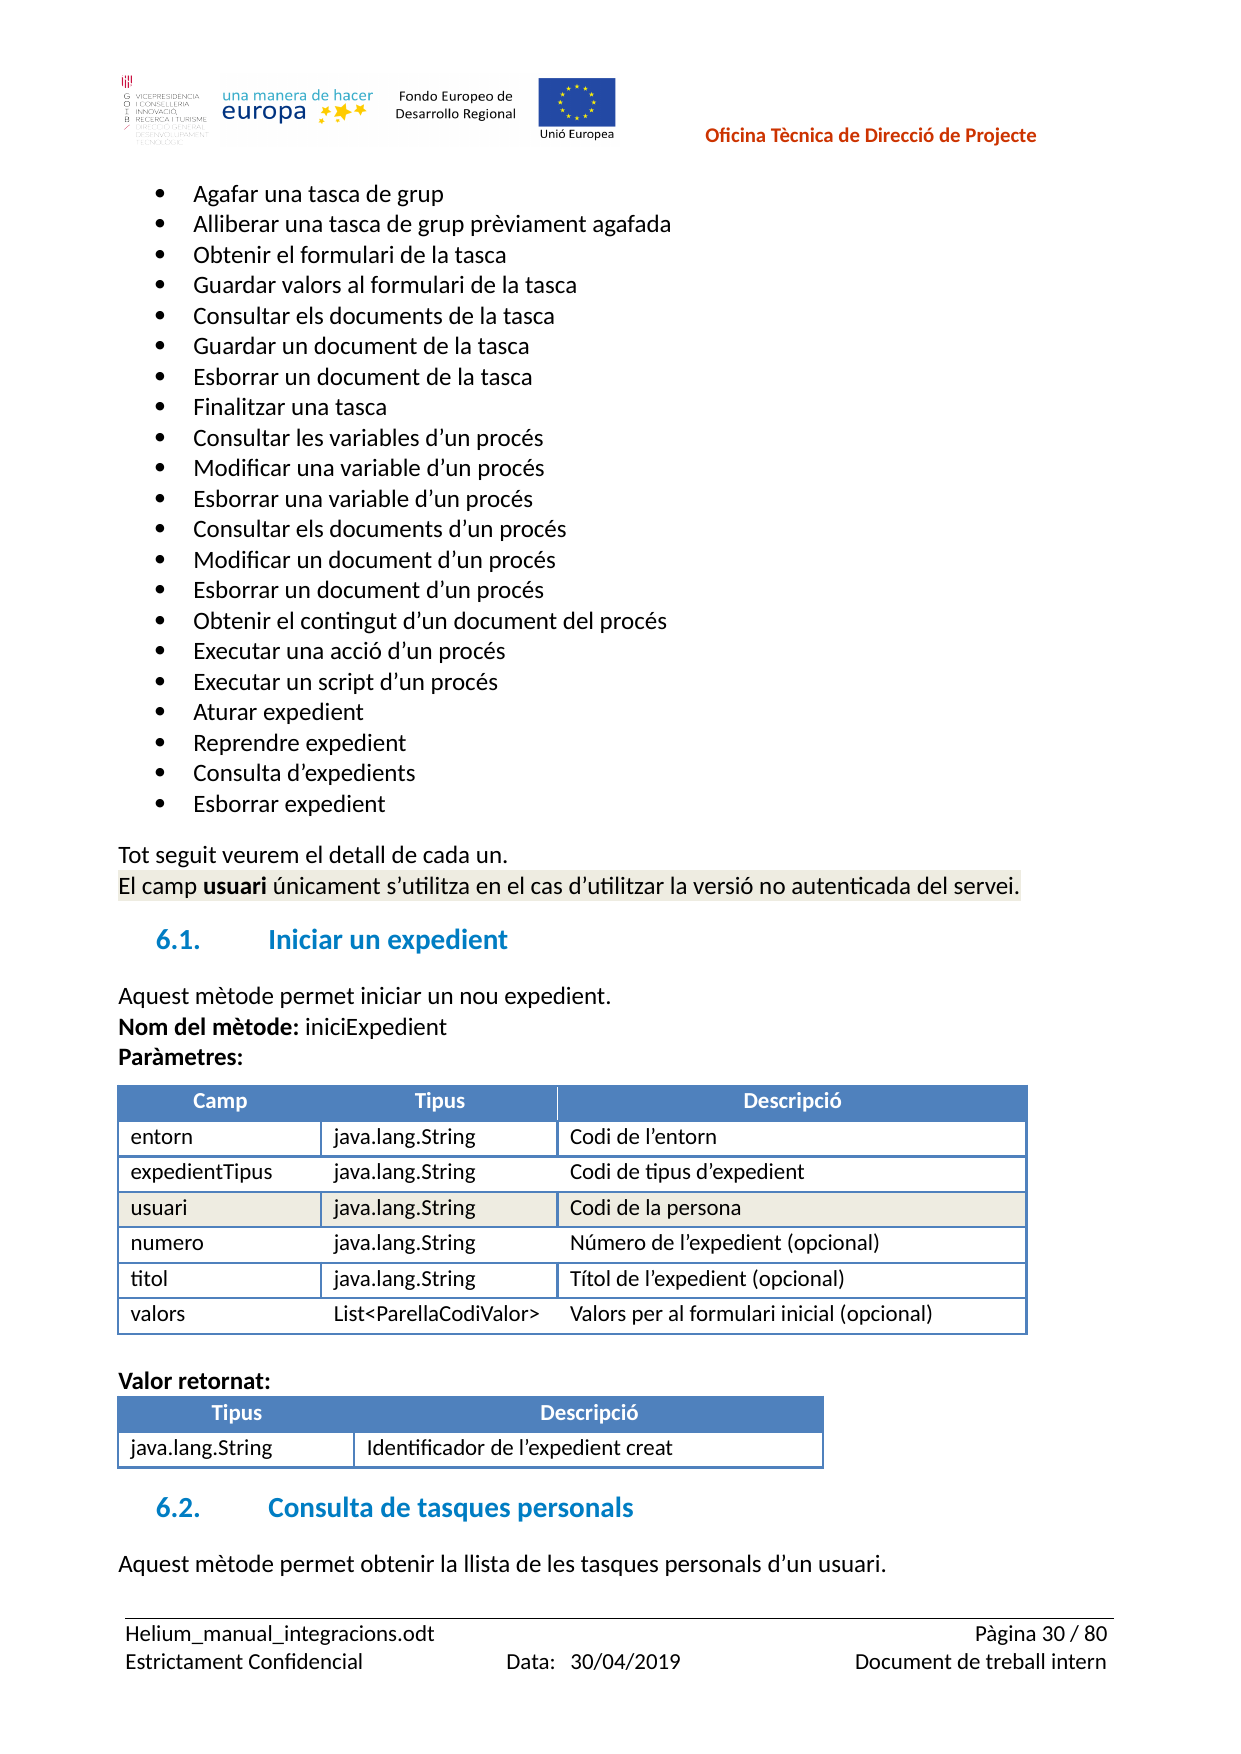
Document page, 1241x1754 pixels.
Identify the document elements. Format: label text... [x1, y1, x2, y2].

table_cell expedientTipus [119, 1158, 321, 1191]
list Consultar els documents de la tasca [156, 300, 1122, 330]
list Esborrar expedient [156, 788, 1122, 819]
table_cell Codi de l’entorn [559, 1122, 1025, 1155]
table_cell java.lang.String [322, 1122, 556, 1155]
list Consultar els documents d’un procés [156, 513, 1122, 544]
list Modificar un document d’un procés [156, 544, 1122, 574]
list Consultar les variables d’un procés [156, 422, 1122, 452]
table_cell java.lang.String [322, 1193, 556, 1226]
list Obtenir el contingut d’un document del procés [156, 605, 1122, 636]
table_cell usuari [119, 1193, 320, 1226]
text Valor retornat: [118, 1365, 1122, 1396]
list Reprendre expedient [156, 727, 1122, 758]
table_cell numero [119, 1228, 321, 1262]
picture [118, 73, 213, 147]
list Consulta d’expedients [156, 758, 1122, 788]
table_cell Codi de la persona [559, 1193, 1025, 1226]
table_header Tipus [119, 1398, 354, 1431]
table_cell Valors per al formulari inicial (opcional) [558, 1299, 1025, 1332]
table_cell java.lang.String [119, 1433, 353, 1466]
table_cell valors [119, 1299, 321, 1332]
list Obtenir el formulari de la tasca [156, 239, 1122, 269]
table_header Camp [119, 1087, 321, 1120]
picture [219, 73, 621, 147]
table_cell List<ParellaCodiValor> [321, 1299, 557, 1332]
table_cell titol [119, 1264, 320, 1297]
text Aquest mètode permet iniciar un nou expedient. [118, 980, 1122, 1011]
text Tot seguit veurem el detall de cada un. El camp usuari únicament s’utilitza en el cas d’utilitzar la versió no autenticada del servei. [118, 839, 1122, 901]
table_cell Títol de l’expedient (opcional) [559, 1264, 1025, 1297]
table_cell java.lang.String [321, 1228, 557, 1262]
table_cell java.lang.String [321, 1158, 557, 1191]
list Agafar una tasca de grup [156, 178, 1122, 208]
list Guardar un document de la tasca [156, 330, 1122, 361]
table_header Tipus [321, 1087, 557, 1120]
list Esborrar una variable d’un procés [156, 483, 1122, 513]
text Nom del mètode: iniciExpedient Paràmetres: [118, 1011, 1122, 1072]
list Aturar expedient [156, 697, 1122, 727]
table_header Descripció [558, 1087, 1025, 1120]
table_cell Identificador de l’expedient creat [355, 1433, 822, 1466]
list Executar un script d’un procés [156, 666, 1122, 697]
table_header Descripció [354, 1398, 822, 1431]
list Guardar valors al formulari de la tasca [156, 269, 1122, 300]
list Finalitzar una tasca [156, 391, 1122, 422]
table_cell java.lang.String [322, 1264, 556, 1297]
list Alliberar una tasca de grup prèviament agafada [156, 208, 1122, 239]
subtitle Consulta de tasques personals [156, 1489, 1122, 1525]
list Esborrar un document d’un procés [156, 574, 1122, 605]
list Executar una acció d’un procés [156, 636, 1122, 666]
table_cell Codi de tipus d’expedient [558, 1158, 1025, 1191]
table_cell Número de l’expedient (opcional) [558, 1228, 1025, 1262]
subtitle Iniciar un expedient [156, 921, 1122, 957]
list Modificar una variable d’un procés [156, 452, 1122, 483]
list Esborrar un document de la tasca [156, 361, 1122, 391]
text Aquest mètode permet obtenir la llista de les tasques personals d’un usuari. [118, 1548, 1122, 1579]
table_cell entorn [119, 1122, 320, 1155]
